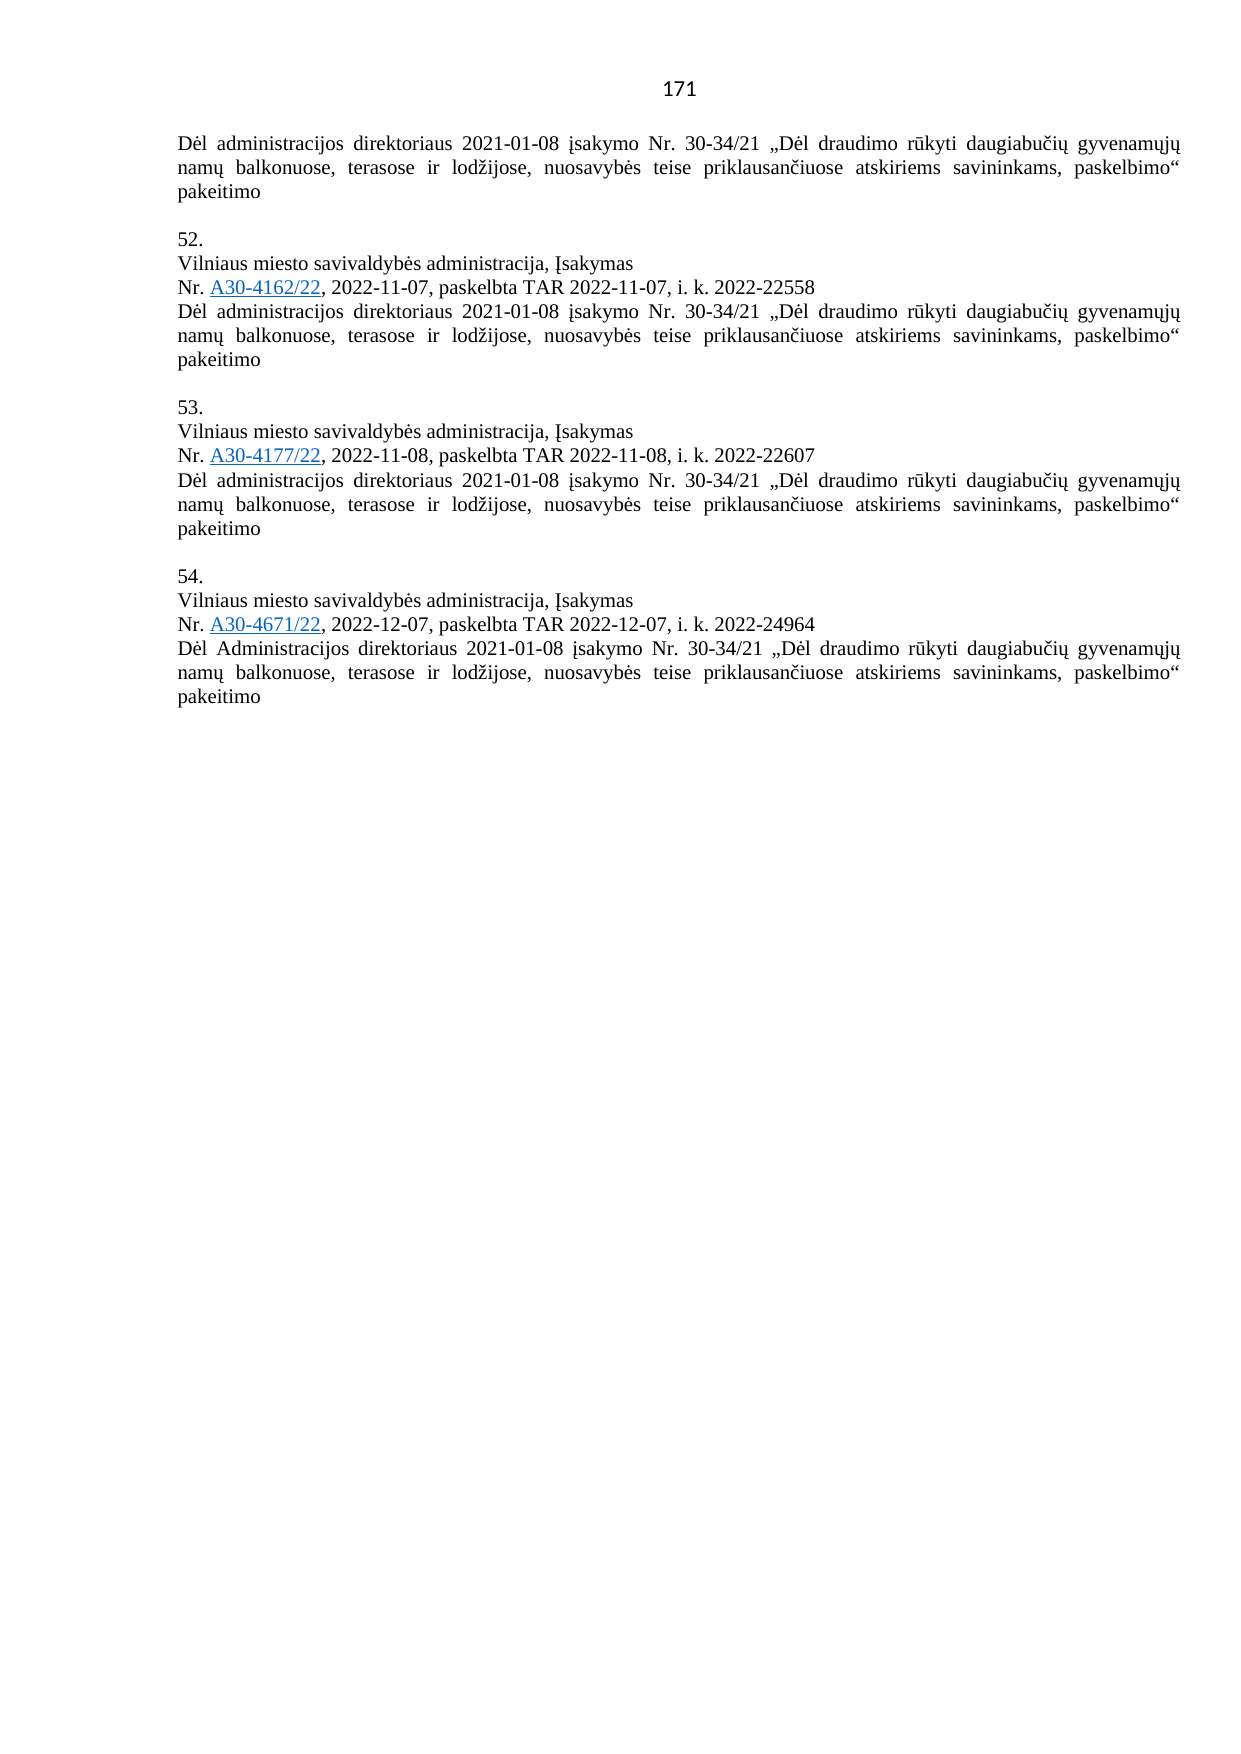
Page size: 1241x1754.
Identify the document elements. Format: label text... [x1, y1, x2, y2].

text Dėl Administracijos direktoriaus 2021-01-08 įsakymo Nr. 30-34/21 „Dėl draudimo rūkyti daugiabučių gyvenamųjų namų balkonuose, terasose ir lodžijose, nuosavybės teise priklausančiuose atskiriems savininkams, paskelbimo“ pakeitimo [177, 636, 1181, 708]
text Vilniaus miesto savivaldybės administracija, Įsakymas [177, 588, 1181, 612]
text Dėl administracijos direktoriaus 2021-01-08 įsakymo Nr. 30-34/21 „Dėl draudimo rūkyti daugiabučių gyvenamųjų namų balkonuose, terasose ir lodžijose, nuosavybės teise priklausančiuose atskiriems savininkams, paskelbimo“ pakeitimo [177, 467, 1181, 540]
text 52. [177, 227, 1181, 251]
text Vilniaus miesto savivaldybės administracija, Įsakymas [177, 251, 1181, 275]
text 54. [177, 564, 1181, 588]
text Vilniaus miesto savivaldybės administracija, Įsakymas [177, 419, 1181, 443]
text 53. [177, 395, 1181, 419]
text Dėl administracijos direktoriaus 2021-01-08 įsakymo Nr. 30-34/21 „Dėl draudimo rūkyti daugiabučių gyvenamųjų namų balkonuose, terasose ir lodžijose, nuosavybės teise priklausančiuose atskiriems savininkams, paskelbimo“ pakeitimo [177, 299, 1181, 371]
text Dėl administracijos direktoriaus 2021-01-08 įsakymo Nr. 30-34/21 „Dėl draudimo rūkyti daugiabučių gyvenamųjų namų balkonuose, terasose ir lodžijose, nuosavybės teise priklausančiuose atskiriems savininkams, paskelbimo“ pakeitimo [177, 131, 1181, 203]
text Nr. A30-4162/22, 2022-11-07, paskelbta TAR 2022-11-07, i. k. 2022-22558 [177, 275, 1181, 299]
text Nr. A30-4671/22, 2022-12-07, paskelbta TAR 2022-12-07, i. k. 2022-24964 [177, 612, 1181, 636]
text Nr. A30-4177/22, 2022-11-08, paskelbta TAR 2022-11-08, i. k. 2022-22607 [177, 443, 1181, 467]
